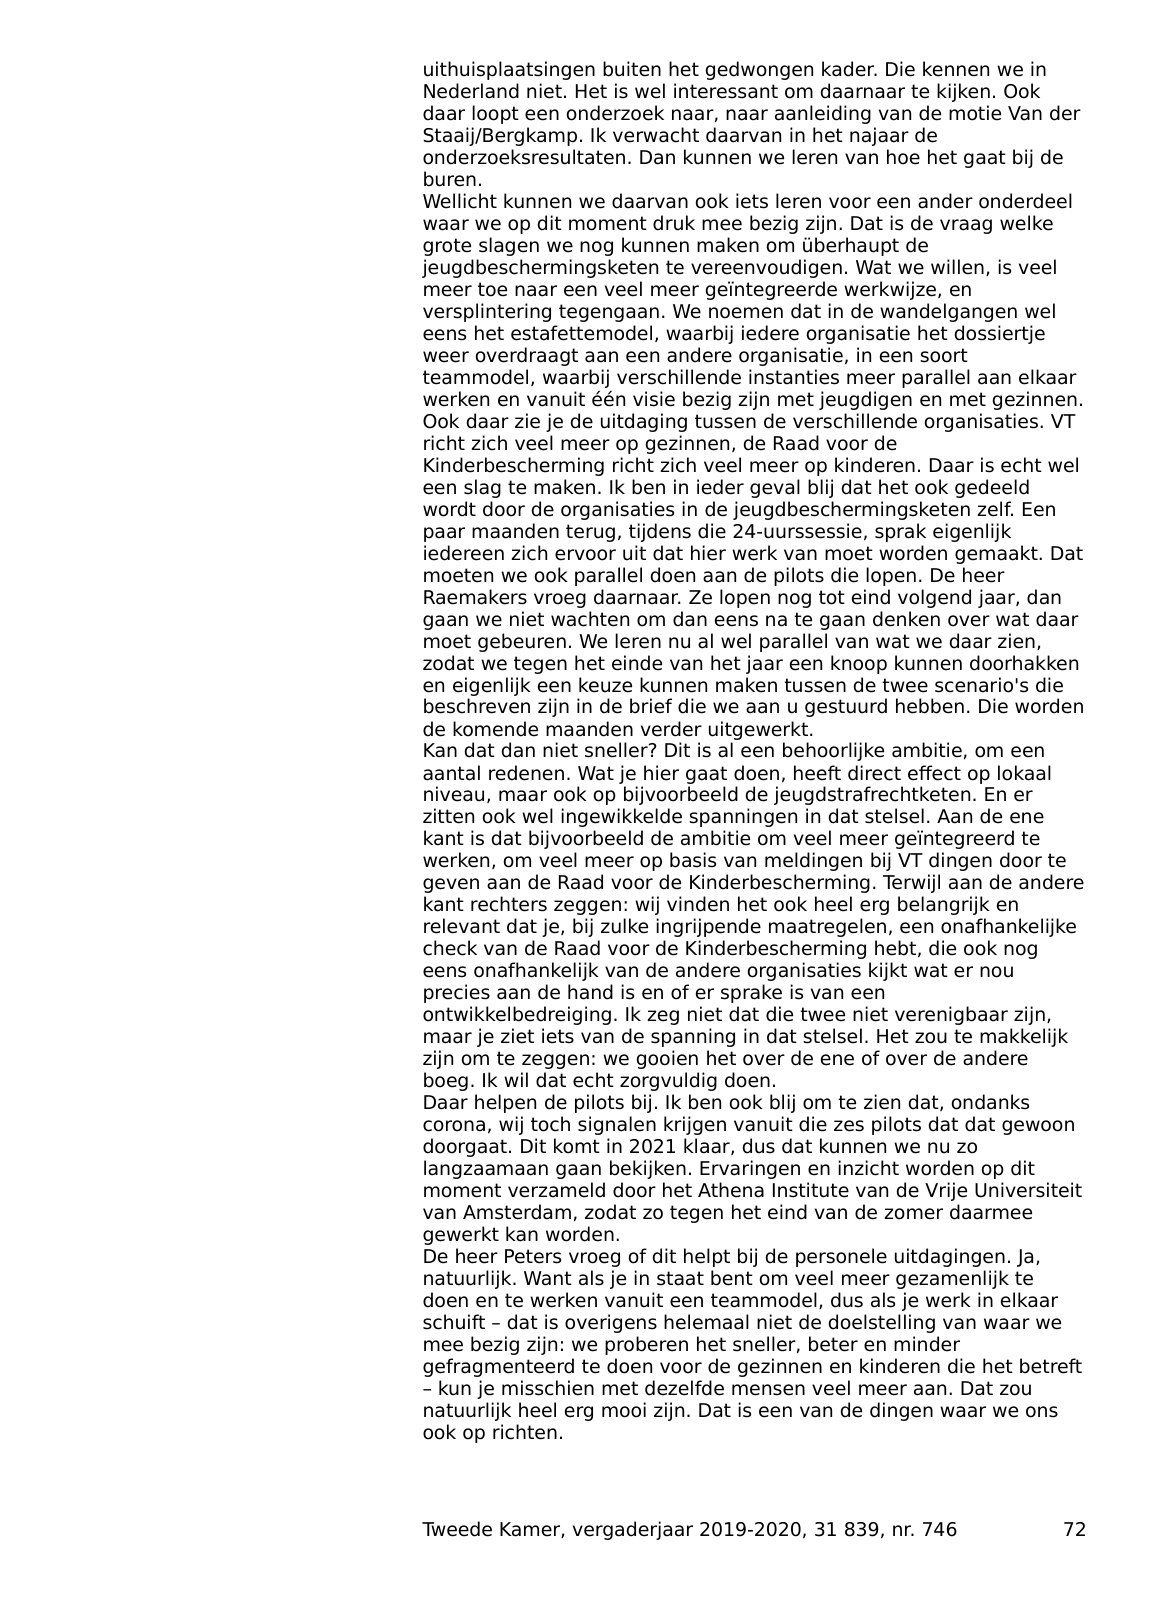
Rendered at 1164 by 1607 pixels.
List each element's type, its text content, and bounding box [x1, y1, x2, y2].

text De heer Peters vroeg of dit helpt bij de personele uitdagingen. Ja, natuurlijk. Want als je in staat bent om veel meer gezamenlijk te doen en te werken vanuit een teammodel, dus als je werk in elkaar schuift – dat is overigens helemaal niet de doelstelling van waar we mee bezig zijn: we proberen het sneller, beter en minder gefragmenteerd te doen voor de gezinnen en kinderen die het betreft – kun je misschien met dezelfde mensen veel meer aan. Dat zou natuurlijk heel erg mooi zijn. Dat is een van de dingen waar we ons ook op richten. [422, 1246, 1087, 1444]
text Kan dat dan niet sneller? Dit is al een behoorlijke ambitie, om een aantal redenen. Wat je hier gaat doen, heeft direct effect op lokaal niveau, maar ook op bijvoorbeeld de jeugdstrafrechtketen. En er zitten ook wel ingewikkelde spanningen in dat stelsel. Aan de ene kant is dat bijvoorbeeld de ambitie om veel meer geïntegreerd te werken, om veel meer op basis van meldingen bij VT dingen door te geven aan de Raad voor de Kinderbescherming. Terwijl aan de andere kant rechters zeggen: wij vinden het ook heel erg belangrijk en relevant dat je, bij zulke ingrijpende maatregelen, een onafhankelijke check van de Raad voor de Kinderbescherming hebt, die ook nog eens onafhankelijk van de andere organisaties kijkt wat er nou precies aan de hand is en of er sprake is van een ontwikkelbedreiging. Ik zeg niet dat die twee niet verenigbaar zijn, maar je ziet iets van de spanning in dat stelsel. Het zou te makkelijk zijn om te zeggen: we gooien het over de ene of over de andere boeg. Ik wil dat echt zorgvuldig doen. [422, 740, 1087, 1092]
text uithuisplaatsingen buiten het gedwongen kader. Die kennen we in Nederland niet. Het is wel interessant om daarnaar te kijken. Ook daar loopt een onderzoek naar, naar aanleiding van de motie Van der Staaij/Bergkamp. Ik verwacht daarvan in het najaar de onderzoeksresultaten. Dan kunnen we leren van hoe het gaat bij de buren. [422, 59, 1087, 191]
text Wellicht kunnen we daarvan ook iets leren voor een ander onderdeel waar we op dit moment druk mee bezig zijn. Dat is de vraag welke grote slagen we nog kunnen maken om überhaupt de jeugdbeschermingsketen te vereenvoudigen. Wat we willen, is veel meer toe naar een veel meer geïntegreerde werkwijze, en versplintering tegengaan. We noemen dat in de wandelgangen wel eens het estafettemodel, waarbij iedere organisatie het dossiertje weer overdraagt aan een andere organisatie, in een soort teammodel, waarbij verschillende instanties meer parallel aan elkaar werken en vanuit één visie bezig zijn met jeugdigen en met gezinnen. Ook daar zie je de uitdaging tussen de verschillende organisaties. VT richt zich veel meer op gezinnen, de Raad voor de Kinderbescherming richt zich veel meer op kinderen. Daar is echt wel een slag te maken. Ik ben in ieder geval blij dat het ook gedeeld wordt door de organisaties in de jeugdbeschermingsketen zelf. Een paar maanden terug, tijdens die 24-uurssessie, sprak eigenlijk iedereen zich ervoor uit dat hier werk van moet worden gemaakt. Dat moeten we ook parallel doen aan de pilots die lopen. De heer Raemakers vroeg daarnaar. Ze lopen nog tot eind volgend jaar, dan gaan we niet wachten om dan eens na te gaan denken over wat daar moet gebeuren. We leren nu al wel parallel van wat we daar zien, zodat we tegen het einde van het jaar een knoop kunnen doorhakken en eigenlijk een keuze kunnen maken tussen de twee scenario's die beschreven zijn in de brief die we aan u gestuurd hebben. Die worden de komende maanden verder uitgewerkt. [422, 191, 1087, 740]
text Daar helpen de pilots bij. Ik ben ook blij om te zien dat, ondanks corona, wij toch signalen krijgen vanuit die zes pilots dat dat gewoon doorgaat. Dit komt in 2021 klaar, dus dat kunnen we nu zo langzaamaan gaan bekijken. Ervaringen en inzicht worden op dit moment verzameld door het Athena Institute van de Vrije Universiteit van Amsterdam, zodat zo tegen het eind van de zomer daarmee gewerkt kan worden. [422, 1092, 1087, 1246]
